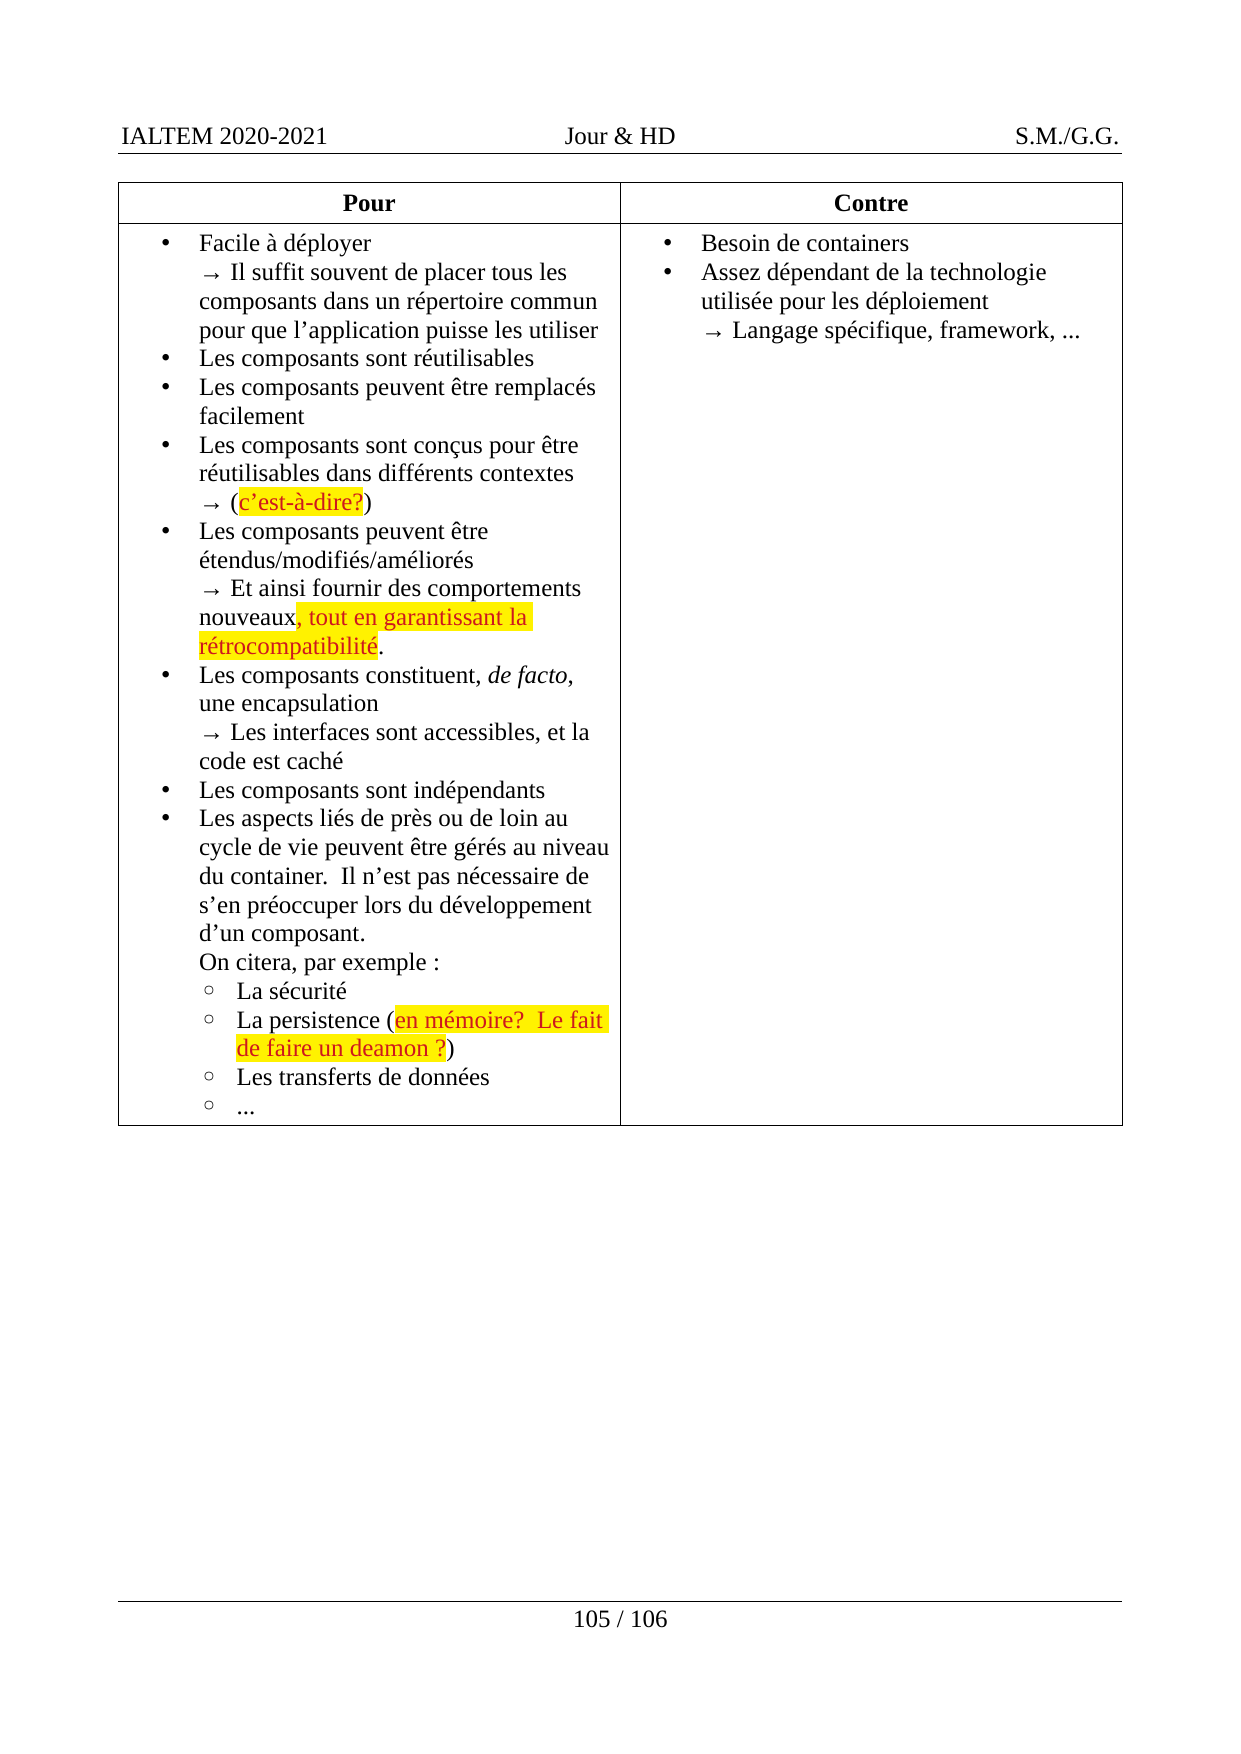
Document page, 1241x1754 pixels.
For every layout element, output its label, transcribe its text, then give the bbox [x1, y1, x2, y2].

table_cell Besoin de containers Assez dépendant de la technologie utilisée pour les déploiement → Langage spécifique, framework, ... [621, 224, 1122, 1125]
table_header Pour [119, 183, 620, 223]
table_header Contre [621, 183, 1122, 223]
table_cell Facile à déployer → Il suffit souvent de placer tous les composants dans un répertoire commun pour que l’application puisse les utiliser Les composants sont réutilisables Les composants peuvent être remplacés facilement Les composants sont conçus pour être réutilisables dans différents contextes → (c’est-à-dire?) Les composants peuvent être étendus/modifiés/améliorés → Et ainsi fournir des comportements nouveaux, tout en garantissant la rétrocompatibilité. Les composants constituent, de facto, une encapsulation → Les interfaces sont accessibles, et la code est caché Les composants sont indépendants Les aspects liés de près ou de loin au cycle de vie peuvent être gérés au niveau du container. Il n’est pas nécessaire de s’en préoccuper lors du développement d’un composant. On citera, par exemple : La sécurité La persistence (en mémoire? Le fait de faire un deamon ?) Les transferts de données ... [119, 224, 620, 1125]
